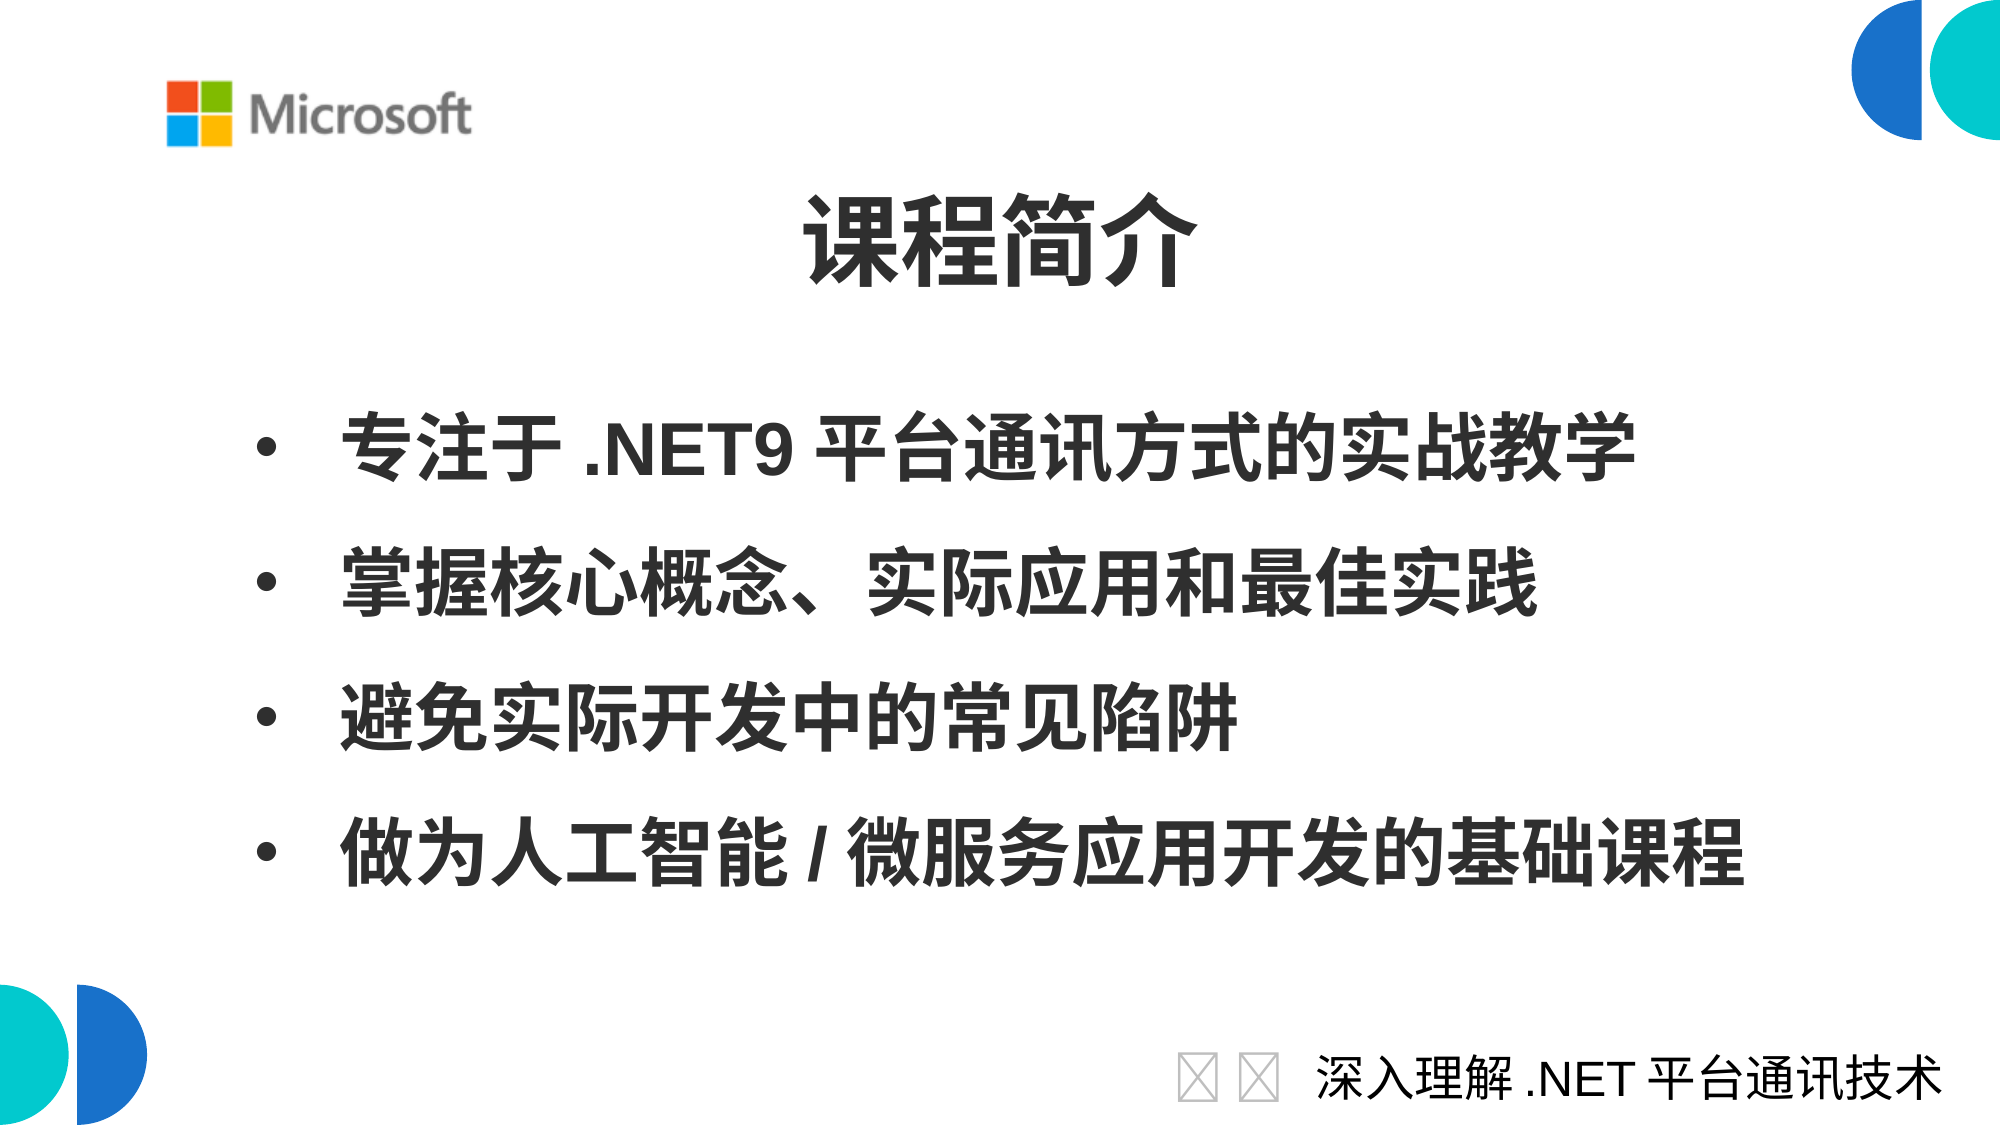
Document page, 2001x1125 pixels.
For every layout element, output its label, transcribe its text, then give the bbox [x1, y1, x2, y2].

subtitle 🚀 🚀 深入理解.NET平台通讯技术 [1173, 1046, 1952, 1107]
picture [85, 41, 552, 189]
text_box • 专注于.NET9平台通讯方式的实战教学 • 掌握核心概念、实际应用和最佳实践 • 避免实际开发中的常见陷阱 • 做为人工智能/微服务应用开发的基础课程 [215, 348, 1862, 781]
title 课程简介 [138, 145, 1862, 332]
